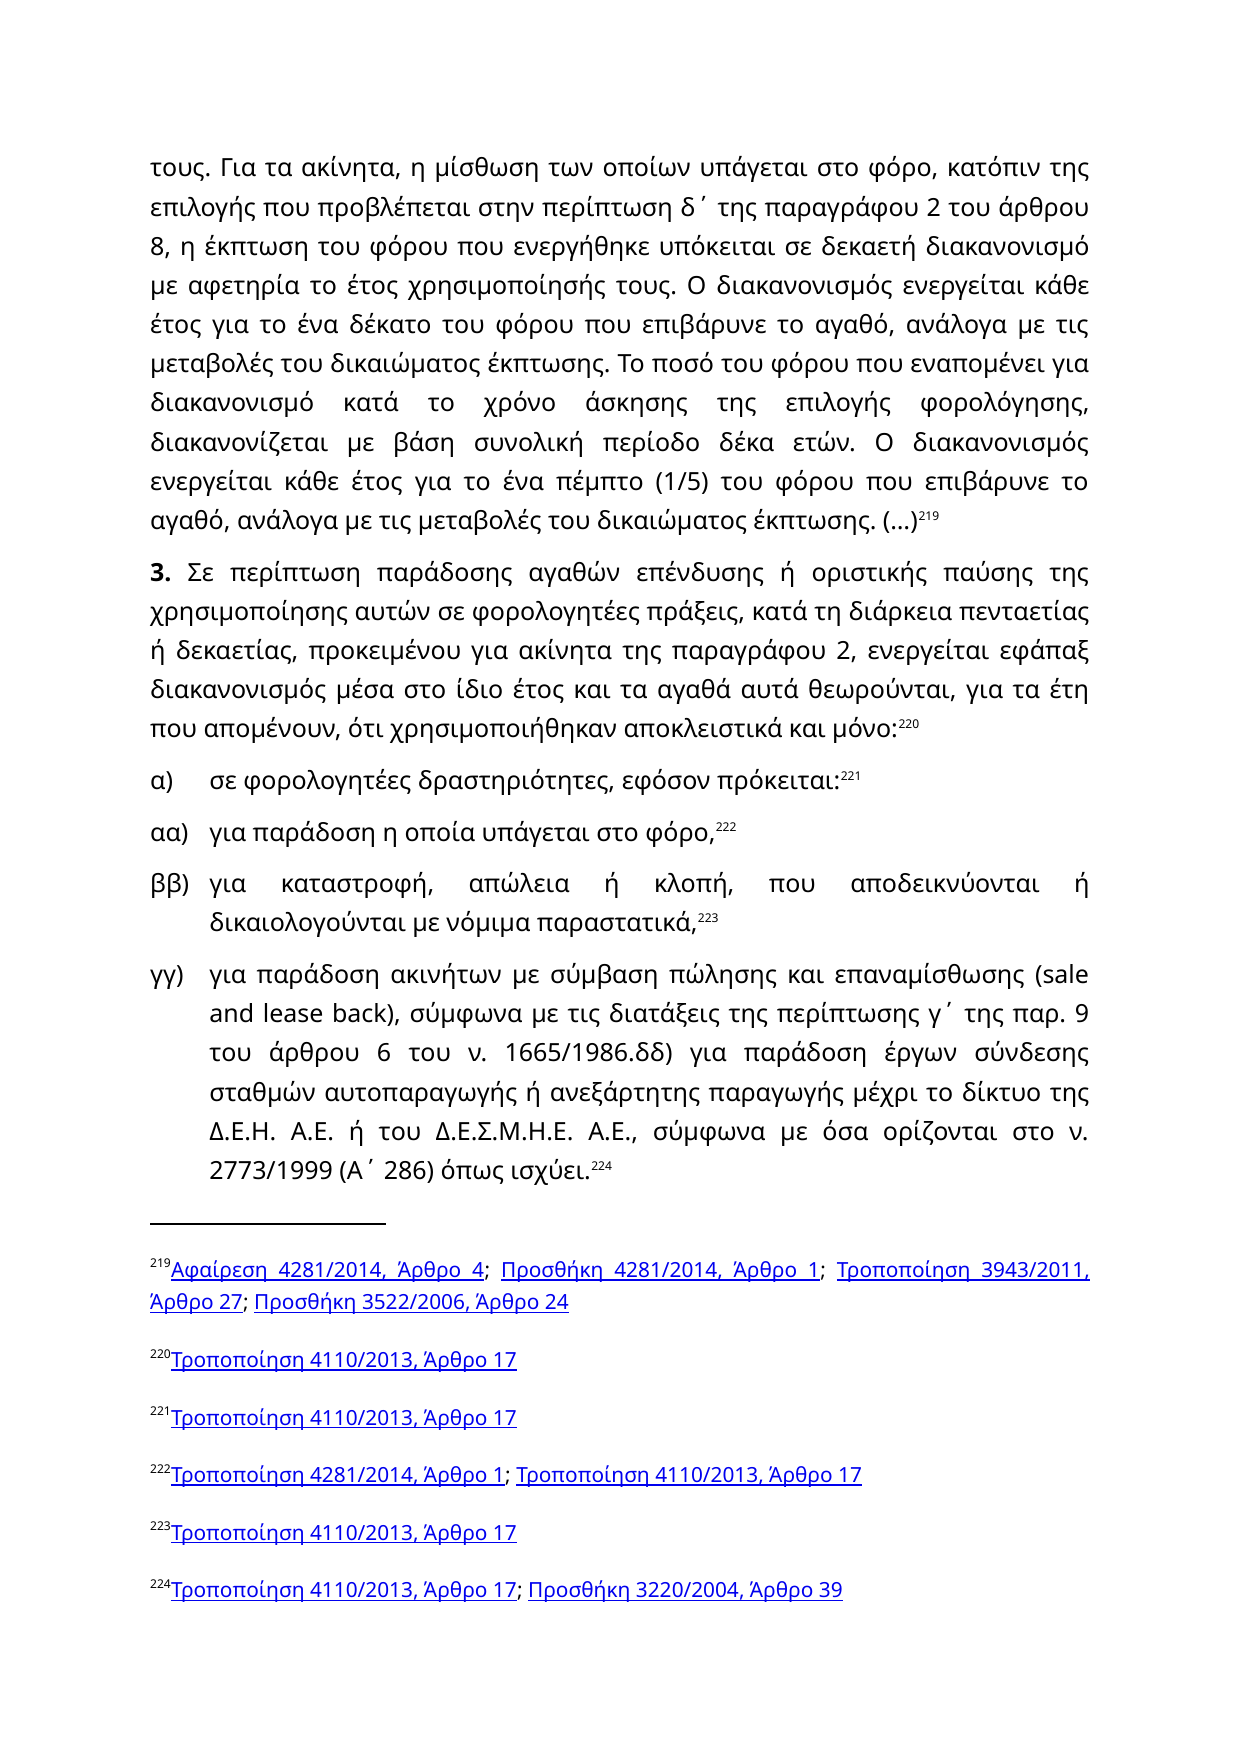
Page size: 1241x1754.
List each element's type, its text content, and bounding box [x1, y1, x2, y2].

text Τροποποίηση 4110/2013, Άρθρο 17; Προσθήκη 3220/2004, Άρθρο 39 [150, 1576, 1090, 1604]
text Τροποποίηση 4110/2013, Άρθρο 17 [150, 1518, 1090, 1546]
text 3. Σε περίπτωση παράδοσης αγαθών επένδυσης ή οριστικής παύσης της χρησιμοποίησης αυτών σε φορολογητέες πράξεις, κατά τη διάρκεια πενταετίας ή δεκαετίας, προκειμένου για ακίνητα της παραγράφου 2, ενεργείται εφάπαξ διακανονισμός μέσα στο ίδιο έτος και τα αγαθά αυτά θεωρούνται, για τα έτη που απομένουν, ότι χρησιμοποιήθηκαν αποκλειστικά και μόνο: [150, 554, 1090, 745]
list α) σε φορολογητέες δραστηριότητες, εφόσον πρόκειται: [150, 762, 1090, 797]
text τους. Για τα ακίνητα, η μίσθωση των οποίων υπάγεται στο φόρο, κατόπιν της επιλογής που προβλέπεται στην περίπτωση δ΄ της παραγράφου 2 του άρθρου 8, η έκπτωση του φόρου που ενεργήθηκε υπόκειται σε δεκαετή διακανονισμό με αφετηρία το έτος χρησιμοποίησής τους. Ο διακανονισμός ενεργείται κάθε έτος για το ένα δέκατο του φόρου που επιβάρυνε το αγαθό, ανάλογα με τις μεταβολές του δικαιώματος έκπτωσης. Το ποσό του φόρου που εναπομένει για διακανονισμό κατά το χρόνο άσκησης της επιλογής φορολόγησης, διακανονίζεται με βάση συνολική περίοδο δέκα ετών. Ο διακανονισμός ενεργείται κάθε έτος για το ένα πέμπτο (1/5) του φόρου που επιβάρυνε το αγαθό, ανάλογα με τις μεταβολές του δικαιώματος έκπτωσης. (…) [150, 150, 1090, 537]
text Τροποποίηση 4110/2013, Άρθρο 17 [150, 1345, 1090, 1373]
text Τροποποίηση 4281/2014, Άρθρο 1; Τροποποίηση 4110/2013, Άρθρο 17 [150, 1460, 1090, 1489]
list αα) για παράδοση η οποία υπάγεται στο φόρο, [150, 814, 1090, 848]
list ββ) για καταστροφή, απώλεια ή κλοπή, που αποδεικνύονται ή δικαιολογούνται με νόμιμα παραστατικά, [150, 866, 1090, 939]
list γγ) για παράδοση ακινήτων με σύμβαση πώλησης και επαναμίσθωσης (sale and lease back), σύμφωνα με τις διατάξεις της περίπτωσης γ΄ της παρ. 9 του άρθρου 6 του ν. 1665/1986.δδ) για παράδοση έργων σύνδεσης σταθμών αυτοπαραγωγής ή ανεξάρτητης παραγωγής μέχρι το δίκτυο της Δ.Ε.Η. Α.Ε. ή του Δ.Ε.Σ.Μ.Η.Ε. Α.Ε., σύμφωνα με όσα ορίζονται στο ν. 2773/1999 (Α΄ 286) όπως ισχύει. [150, 957, 1090, 1187]
text Τροποποίηση 4110/2013, Άρθρο 17 [150, 1403, 1090, 1431]
text Αφαίρεση 4281/2014, Άρθρο 4; Προσθήκη 4281/2014, Άρθρο 1; Τροποποίηση 3943/2011, Άρθρο 27; Προσθήκη 3522/2006, Άρθρο 24 [150, 1255, 1090, 1316]
